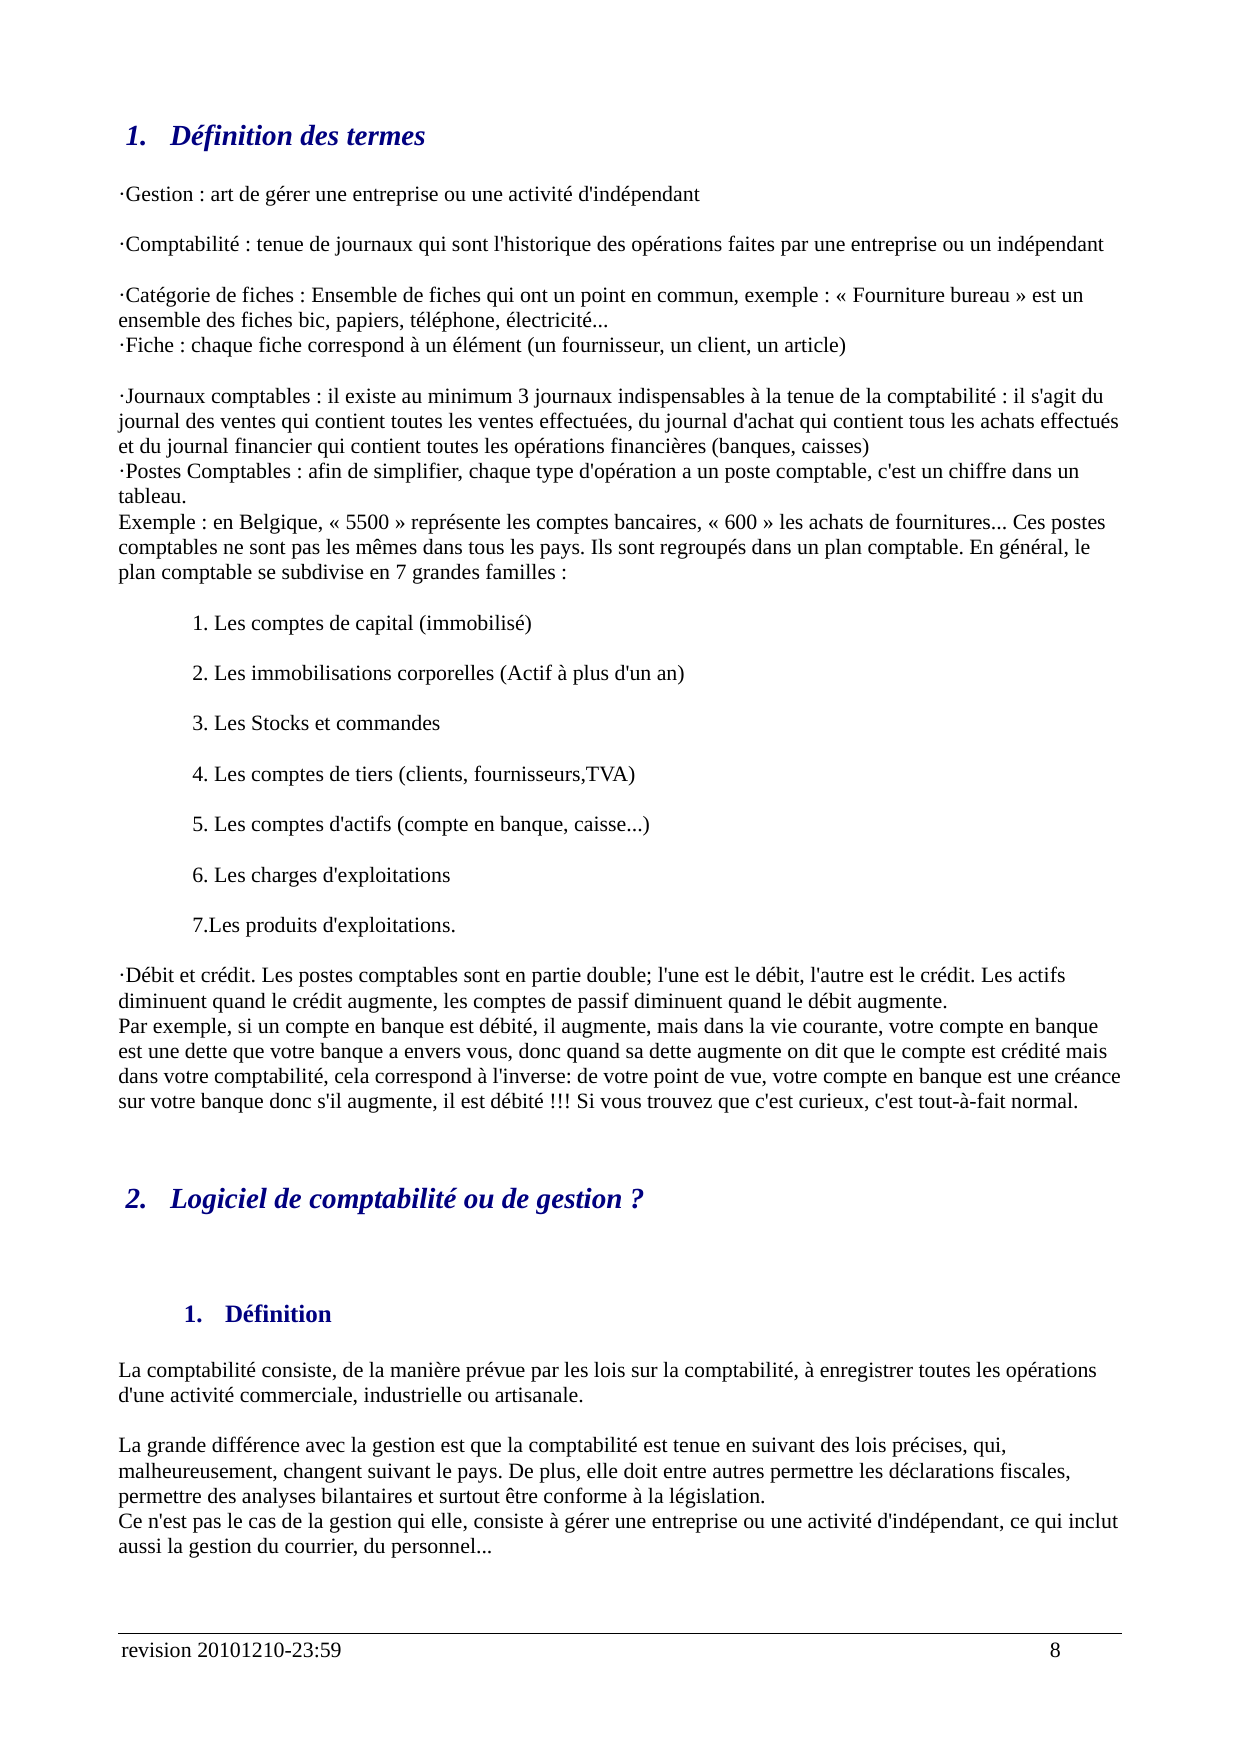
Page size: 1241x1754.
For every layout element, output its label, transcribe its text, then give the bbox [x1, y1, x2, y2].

text 1. Les comptes de capital (immobilisé) [118, 609, 1122, 635]
text 5. Les comptes d'actifs (compte en banque, caisse...) [118, 811, 1122, 836]
text 2. Les immobilisations corporelles (Actif à plus d'un an) [118, 660, 1122, 685]
text 7.Les produits d'exploitations. [118, 912, 1122, 937]
subtitle Logiciel de comptabilité ou de gestion ? [118, 1181, 1122, 1214]
text Ce n'est pas le cas de la gestion qui elle, consiste à gérer une entreprise ou une activité d'indépendant, ce qui inclut aussi la gestion du courrier, du personnel... [118, 1508, 1122, 1558]
text La grande différence avec la gestion est que la comptabilité est tenue en suivant des lois précises, qui, malheureusement, changent suivant le pays. De plus, elle doit entre autres permettre les déclarations fiscales, permettre des analyses bilantaires et surtout être conforme à la législation. [118, 1432, 1122, 1508]
text ·Gestion : art de gérer une entreprise ou une activité d'indépendant [118, 181, 1121, 206]
text Par exemple, si un compte en banque est débité, il augmente, mais dans la vie courante, votre compte en banque est une dette que votre banque a envers vous, donc quand sa dette augmente on dit que le compte est crédité mais dans votre comptabilité, cela correspond à l'inverse: de votre point de vue, votre compte en banque est une créance sur votre banque donc s'il augmente, il est débité !!! Si vous trouvez que c'est curieux, c'est tout-à-fait normal. [118, 1013, 1122, 1114]
text 4. Les comptes de tiers (clients, fournisseurs,TVA) [118, 761, 1122, 786]
text ·Comptabilité : tenue de journaux qui sont l'historique des opérations faites par une entreprise ou un indépendant [118, 231, 1122, 257]
text Exemple : en Belgique, « 5500 » représente les comptes bancaires, « 600 » les achats de fournitures... Ces postes comptables ne sont pas les mêmes dans tous les pays. Ils sont regroupés dans un plan comptable. En général, le plan comptable se subdivise en 7 grandes familles : [118, 509, 1122, 584]
text 6. Les charges d'exploitations [118, 862, 1122, 887]
text ·Catégorie de fiches : Ensemble de fiches qui ont un point en commun, exemple : « Fourniture bureau » est un ensemble des fiches bic, papiers, téléphone, électricité... [118, 282, 1122, 332]
subtitle Définition [177, 1299, 1122, 1327]
text ·Débit et crédit. Les postes comptables sont en partie double; l'une est le débit, l'autre est le crédit. Les actifs diminuent quand le crédit augmente, les comptes de passif diminuent quand le débit augmente. [118, 962, 1122, 1013]
text ·Fiche : chaque fiche correspond à un élément (un fournisseur, un client, un article) [118, 332, 1122, 357]
text La comptabilité consiste, de la manière prévue par les lois sur la comptabilité, à enregistrer toutes les opérations d'une activité commerciale, industrielle ou artisanale. [118, 1357, 1122, 1407]
text ·Postes Comptables : afin de simplifier, chaque type d'opération a un poste comptable, c'est un chiffre dans un tableau. [118, 458, 1122, 509]
text ·Journaux comptables : il existe au minimum 3 journaux indispensables à la tenue de la comptabilité : il s'agit du journal des ventes qui contient toutes les ventes effectuées, du journal d'achat qui contient tous les achats effectués et du journal financier qui contient toutes les opérations financières (banques, caisses) [118, 383, 1131, 458]
subtitle Définition des termes [118, 118, 1122, 152]
text 3. Les Stocks et commandes [118, 710, 1122, 736]
